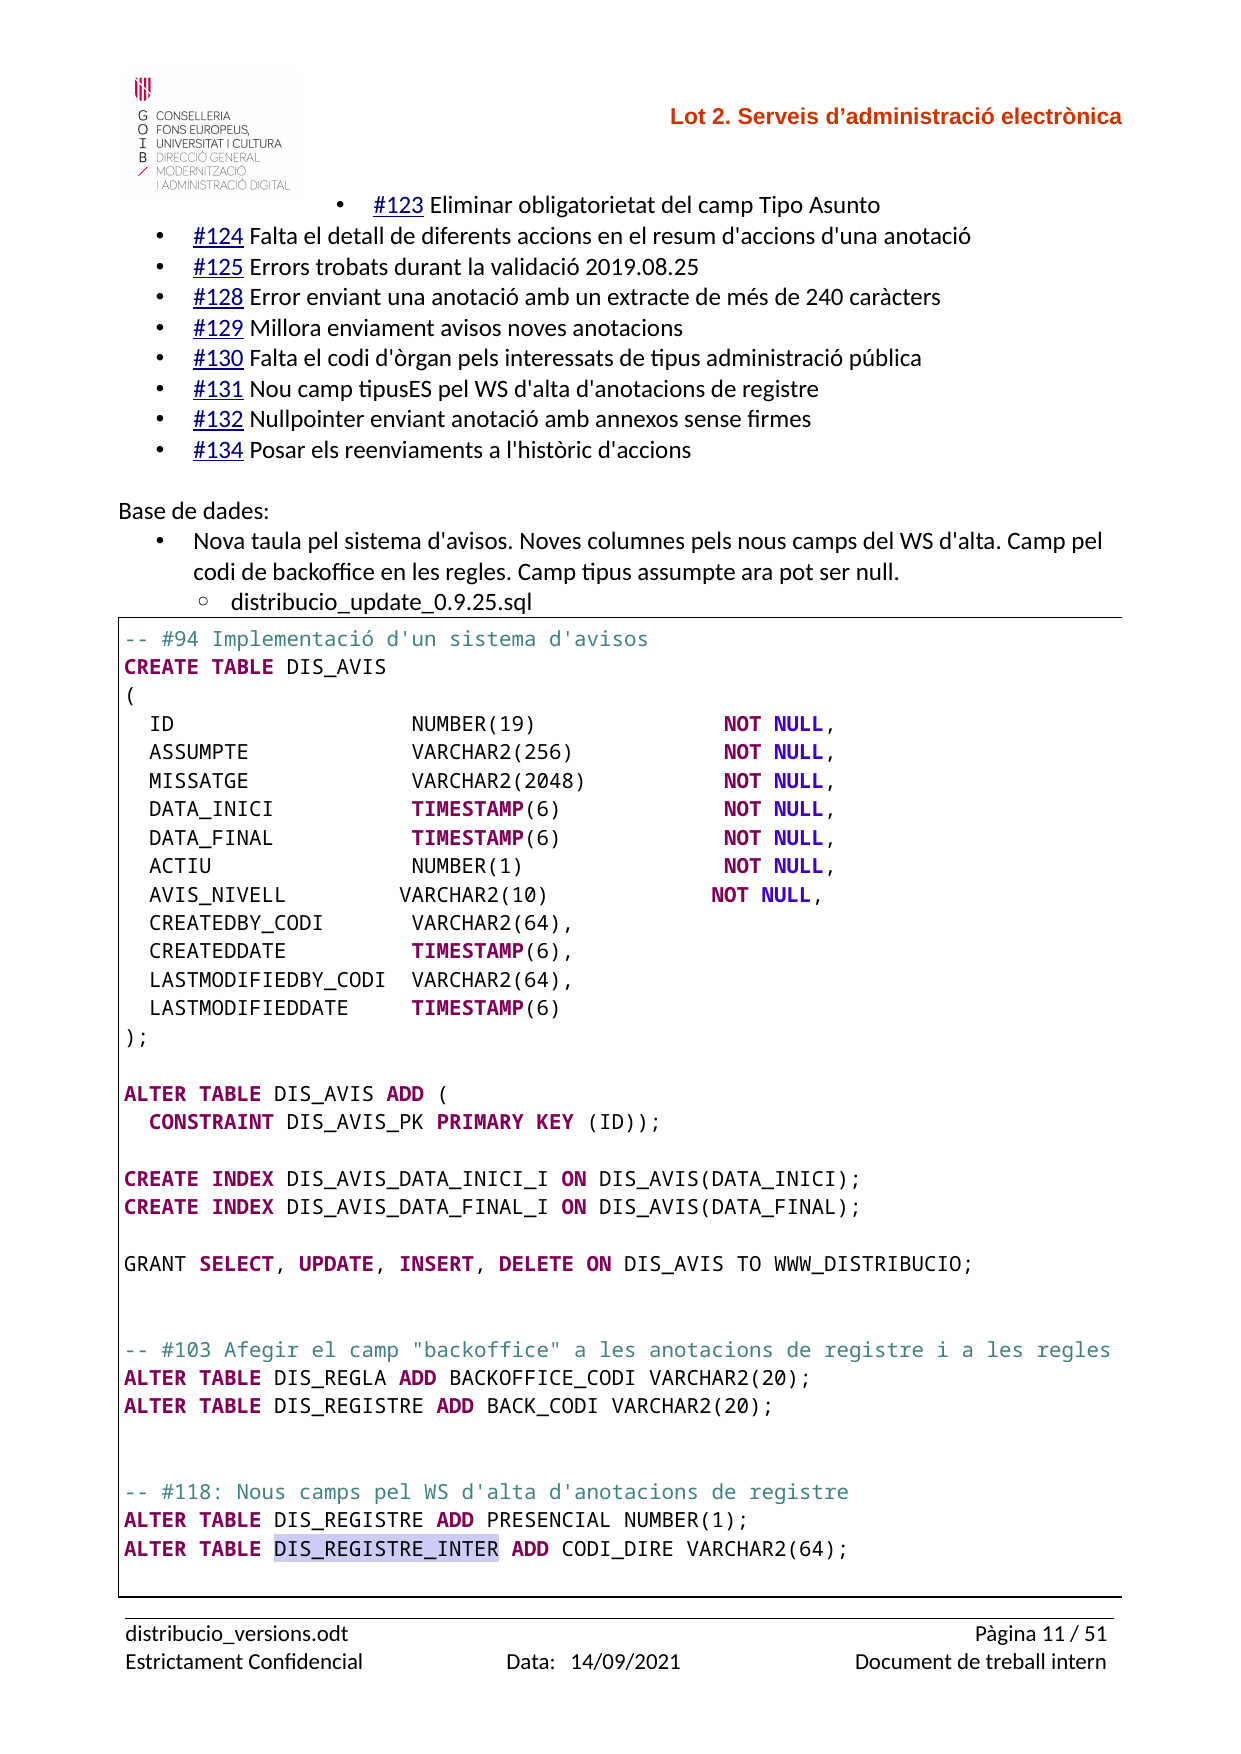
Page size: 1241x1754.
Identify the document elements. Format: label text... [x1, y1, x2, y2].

picture [126, 70, 299, 197]
list #132 Nullpointer enviant anotació amb annexos sense firmes [156, 403, 1122, 434]
list #134 Posar els reenviaments a l'històric d'accions [156, 434, 1122, 464]
list Nova taula pel sistema d'avisos. Noves columnes pels nous camps del WS d'alta. Camp pel codi de backoffice en les regles. Camp tipus assumpte ara pot ser null. [156, 525, 1122, 586]
list #130 Falta el codi d'òrgan pels interessats de tipus administració pública [156, 342, 1122, 373]
list #125 Errors trobats durant la validació 2019.08.25 [156, 251, 1122, 281]
table_header -- #94 Implementació d'un sistema d'avisos CREATE TABLE DIS_AVIS ( ID NUMBER(19) NOT NULL, ASSUMPTE VARCHAR2(256) NOT NULL, MISSATGE VARCHAR2(2048) NOT NULL, DATA_INICI TIMESTAMP(6) NOT NULL, DATA_FINAL TIMESTAMP(6) NOT NULL, ACTIU NUMBER(1) NOT NULL, AVIS_NIVELL VARCHAR2(10) NOT NULL, CREATEDBY_CODI VARCHAR2(64), CREATEDDATE TIMESTAMP(6), LASTMODIFIEDBY_CODI VARCHAR2(64), LASTMODIFIEDDATE TIMESTAMP(6) ); ALTER TABLE DIS_AVIS ADD ( CONSTRAINT DIS_AVIS_PK PRIMARY KEY (ID)); CREATE INDEX DIS_AVIS_DATA_INICI_I ON DIS_AVIS(DATA_INICI); CREATE INDEX DIS_AVIS_DATA_FINAL_I ON DIS_AVIS(DATA_FINAL); GRANT SELECT, UPDATE, INSERT, DELETE ON DIS_AVIS TO WWW_DISTRIBUCIO; -- #103 Afegir el camp "backoffice" a les anotacions de registre i a les regles ALTER TABLE DIS_REGLA ADD BACKOFFICE_CODI VARCHAR2(20); ALTER TABLE DIS_REGISTRE ADD BACK_CODI VARCHAR2(20); -- #118: Nous camps pel WS d'alta d'anotacions de registre ALTER TABLE DIS_REGISTRE ADD PRESENCIAL NUMBER(1); ALTER TABLE DIS_REGISTRE_INTER ADD CODI_DIRE VARCHAR2(64); [119, 618, 1122, 1596]
list #131 Nou camp tipusES pel WS d'alta d'anotacions de registre [156, 373, 1122, 403]
list distribucio_update_0.9.25.sql [193, 586, 1122, 617]
list #128 Error enviant una anotació amb un extracte de més de 240 caràcters [156, 281, 1122, 312]
text Base de dades: [118, 495, 1122, 525]
list #124 Falta el detall de diferents accions en el resum d'accions d'una anotació [156, 220, 1122, 251]
list #123 Eliminar obligatorietat del camp Tipo Asunto [156, 190, 1122, 220]
list #129 Millora enviament avisos noves anotacions [156, 312, 1122, 342]
